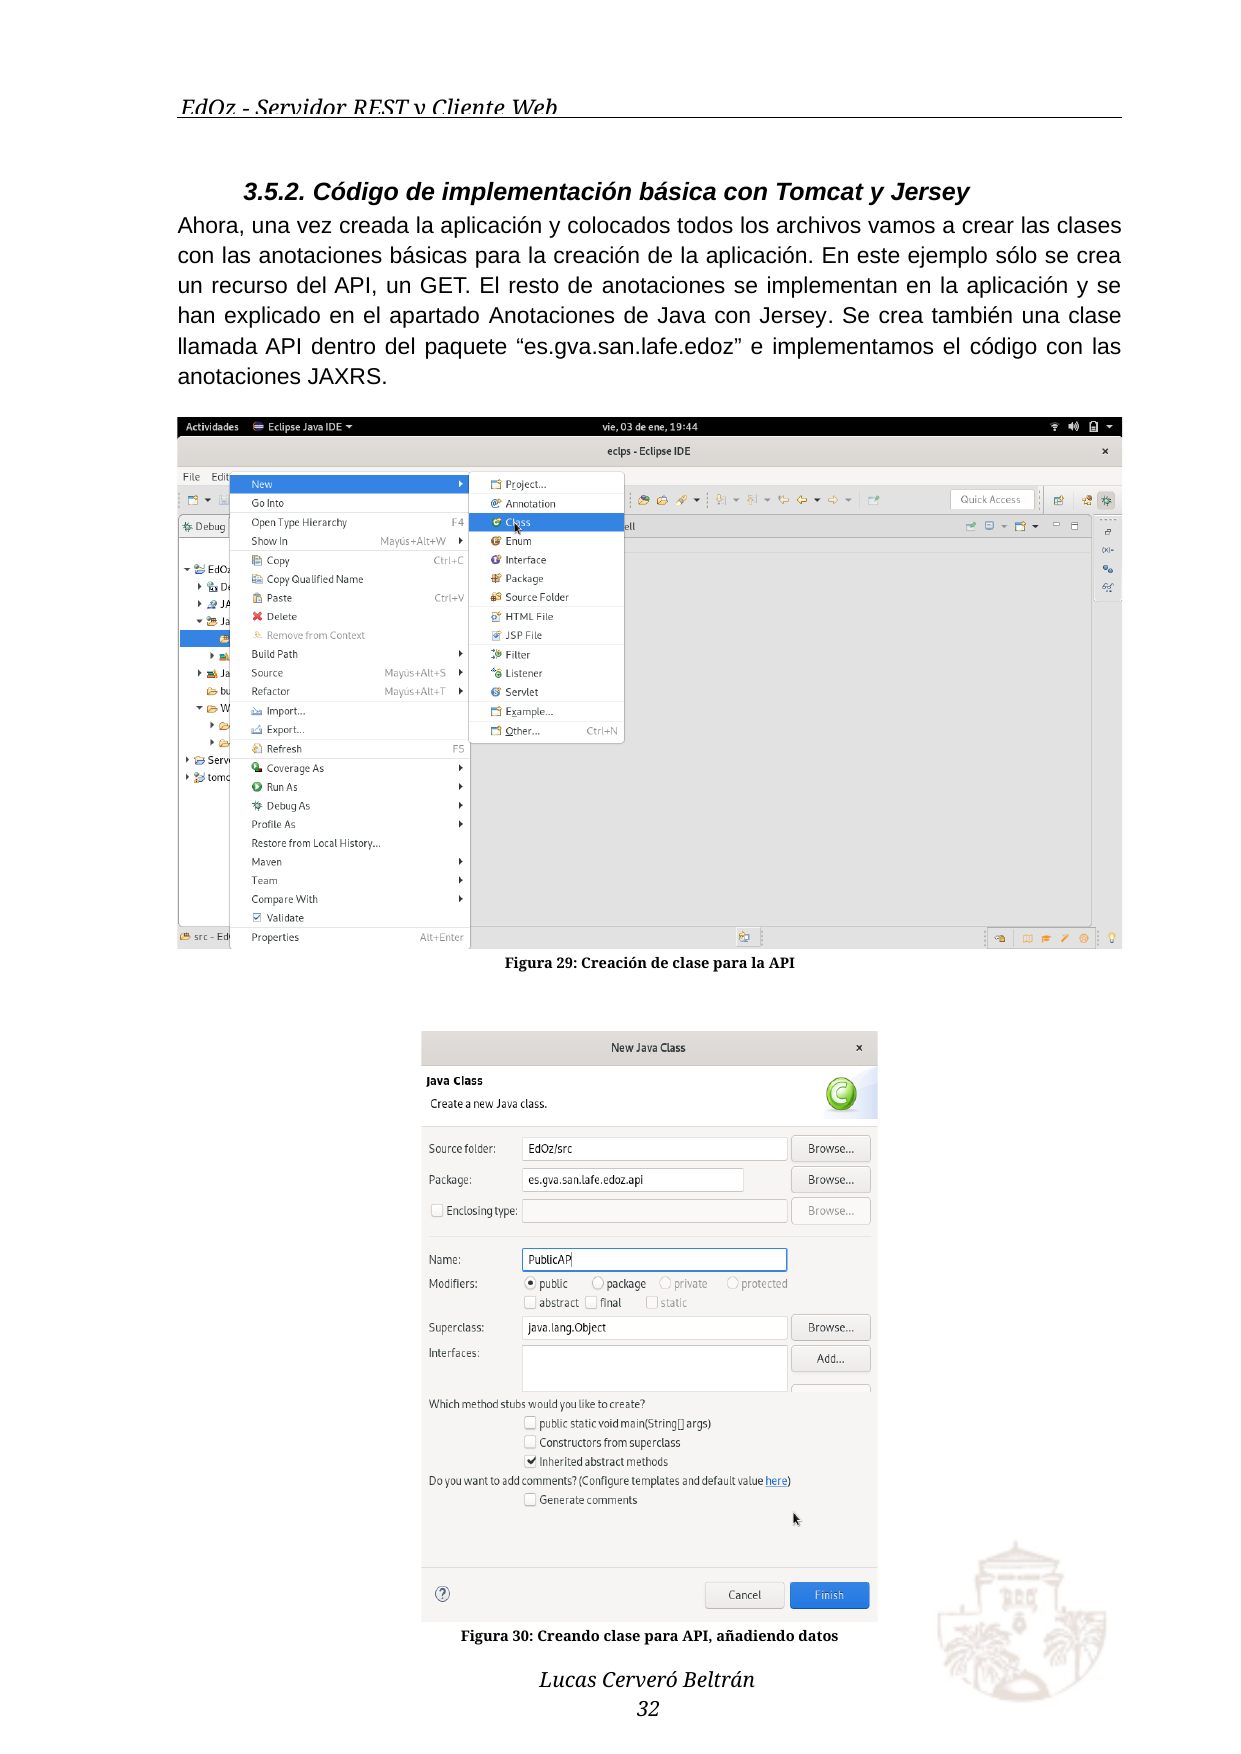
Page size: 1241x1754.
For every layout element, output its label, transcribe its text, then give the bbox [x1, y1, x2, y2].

picture [177, 417, 1123, 949]
text Figura 30: Creando clase para API, añadiendo datos [421, 1622, 878, 1646]
text Figura 29: Creación de clase para la API [177, 949, 1122, 973]
text Ahora, una vez creada la aplicación y colocados todos los archivos vamos a crear las clases con las anotaciones básicas para la creación de la aplicación. En este ejemplo sólo se crea un recurso del API, un GET. El resto de anotaciones se implementan en la aplicación y se han explicado en el apartado Anotaciones de Java con Jersey. Se crea también una clase llamada API dentro del paquete “es.gva.san.lafe.edoz” e implementamos el código con las anotaciones JAXRS. [177, 212, 1122, 389]
list Código de implementación básica con Tomcat y Jersey [177, 177, 1122, 206]
picture [421, 1031, 878, 1622]
